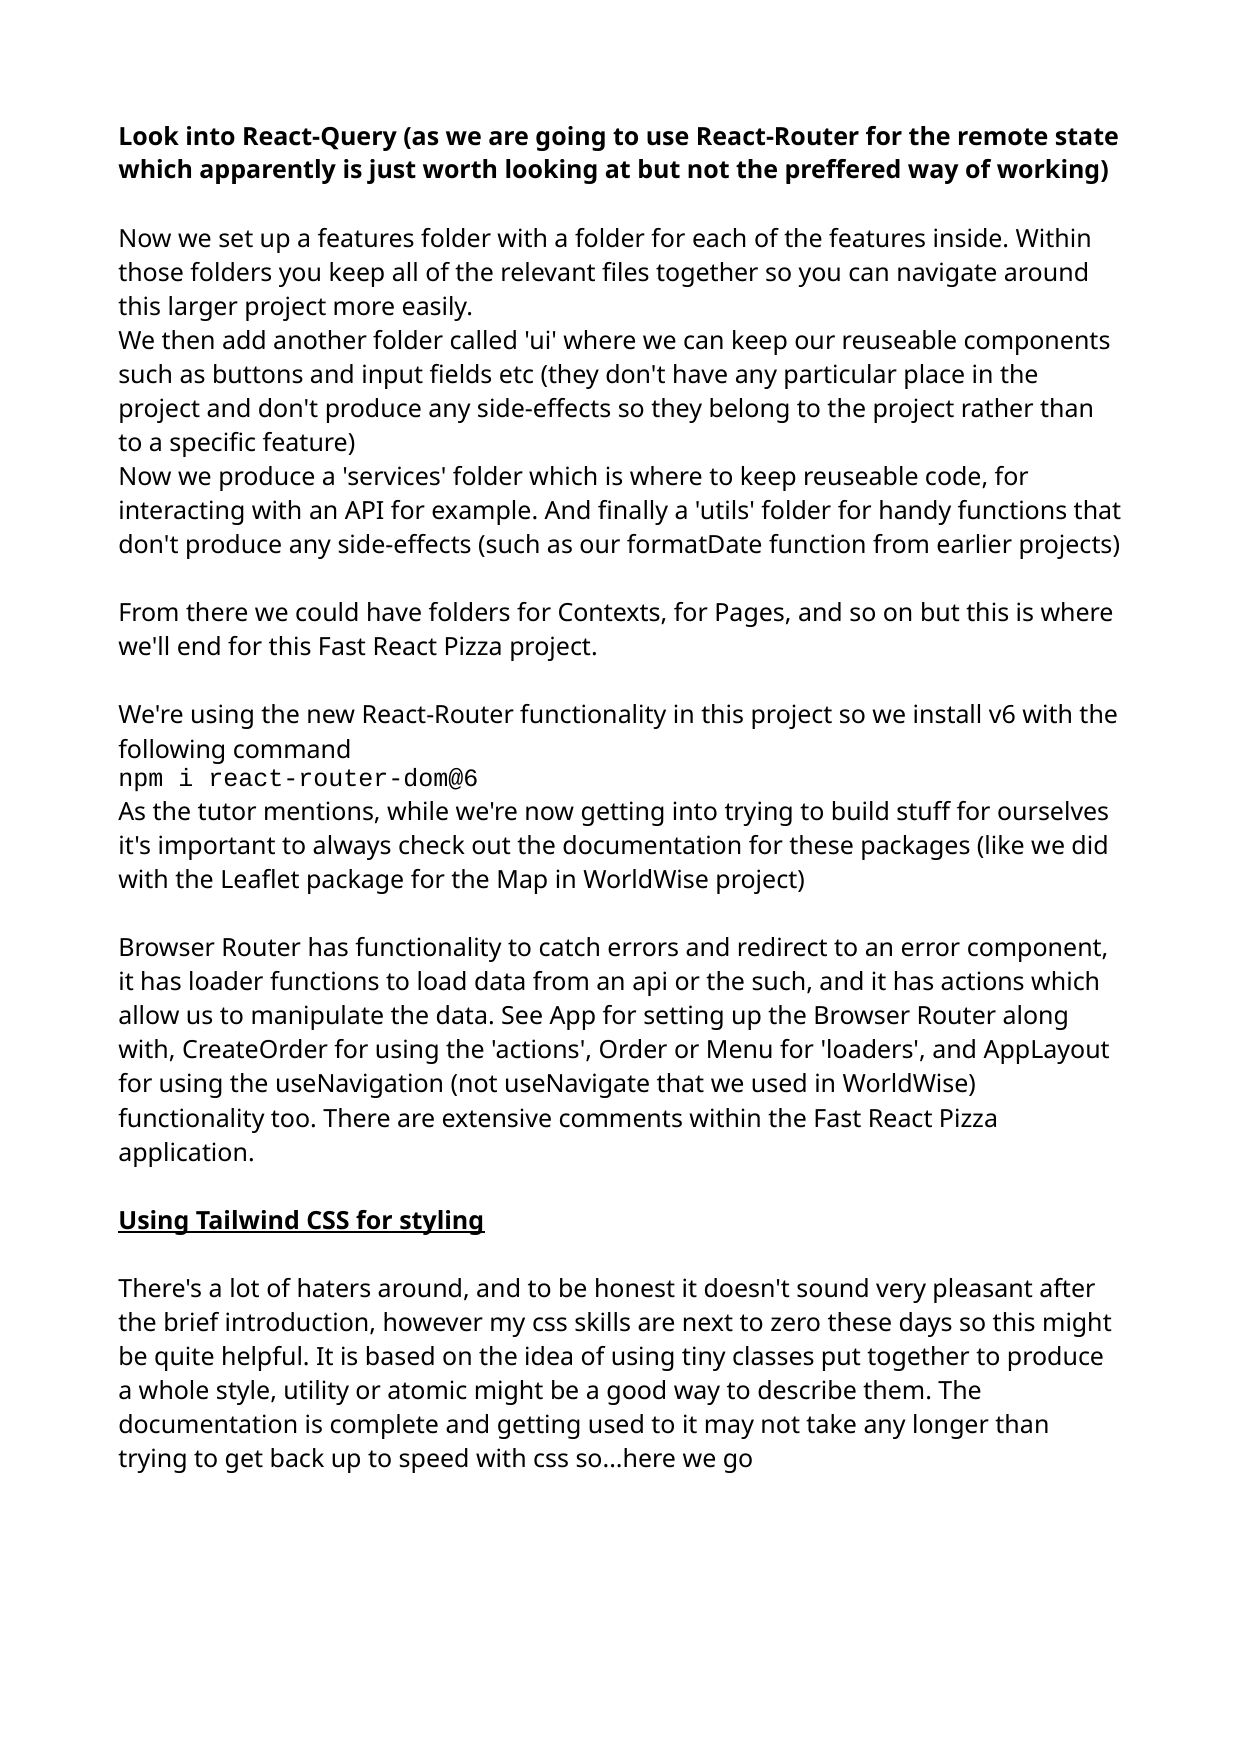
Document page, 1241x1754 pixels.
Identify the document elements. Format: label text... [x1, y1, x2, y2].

text There's a lot of haters around, and to be honest it doesn't sound very pleasant after the brief introduction, however my css skills are next to zero these days so this might be quite helpful. It is based on the idea of using tiny classes put together to produce a whole style, utility or atomic might be a good way to describe them. The documentation is complete and getting used to it may not take any longer than trying to get back up to speed with css so...here we go [118, 1271, 1122, 1475]
text From there we could have folders for Contexts, for Pages, and so on but this is where we'll end for this Fast React Pizza project. [118, 595, 1122, 663]
text Now we produce a 'services' folder which is where to keep reuseable code, for interacting with an API for example. And finally a 'utils' folder for handy functions that don't produce any side-effects (such as our formatDate function from earlier projects) [118, 459, 1122, 561]
text Look into React-Query (as we are going to use React-Router for the remote state which apparently is just worth looking at but not the preffered way of working) [118, 118, 1122, 186]
text Browser Router has functionality to catch errors and redirect to an error component, it has loader functions to load data from an api or the such, and it has actions which allow us to manipulate the data. See App for setting up the Browser Router along with, CreateOrder for using the 'actions', Order or Menu for 'loaders', and AppLayout for using the useNavigation (not useNavigate that we used in WorldWise) functionality too. There are extensive comments within the Fast React Pizza application. [118, 930, 1122, 1168]
text npm i react-router-dom@6 [118, 765, 1122, 794]
text We then add another folder called 'ui' where we can keep our reuseable components such as buttons and input fields etc (they don't have any particular place in the project and don't produce any side-effects so they belong to the project rather than to a specific feature) [118, 322, 1122, 459]
text We're using the new React-Router functionality in this project so we install v6 with the following command [118, 697, 1122, 765]
text Now we set up a features folder with a folder for each of the features inside. Within those folders you keep all of the relevant files together so you can navigate around this larger project more easily. [118, 220, 1122, 322]
text As the tutor mentions, while we're now getting into trying to build stuff for ourselves it's important to always check out the documentation for these packages (like we did with the Leaflet package for the Map in WorldWise project) [118, 794, 1122, 896]
text Using Tailwind CSS for styling [118, 1202, 1122, 1236]
